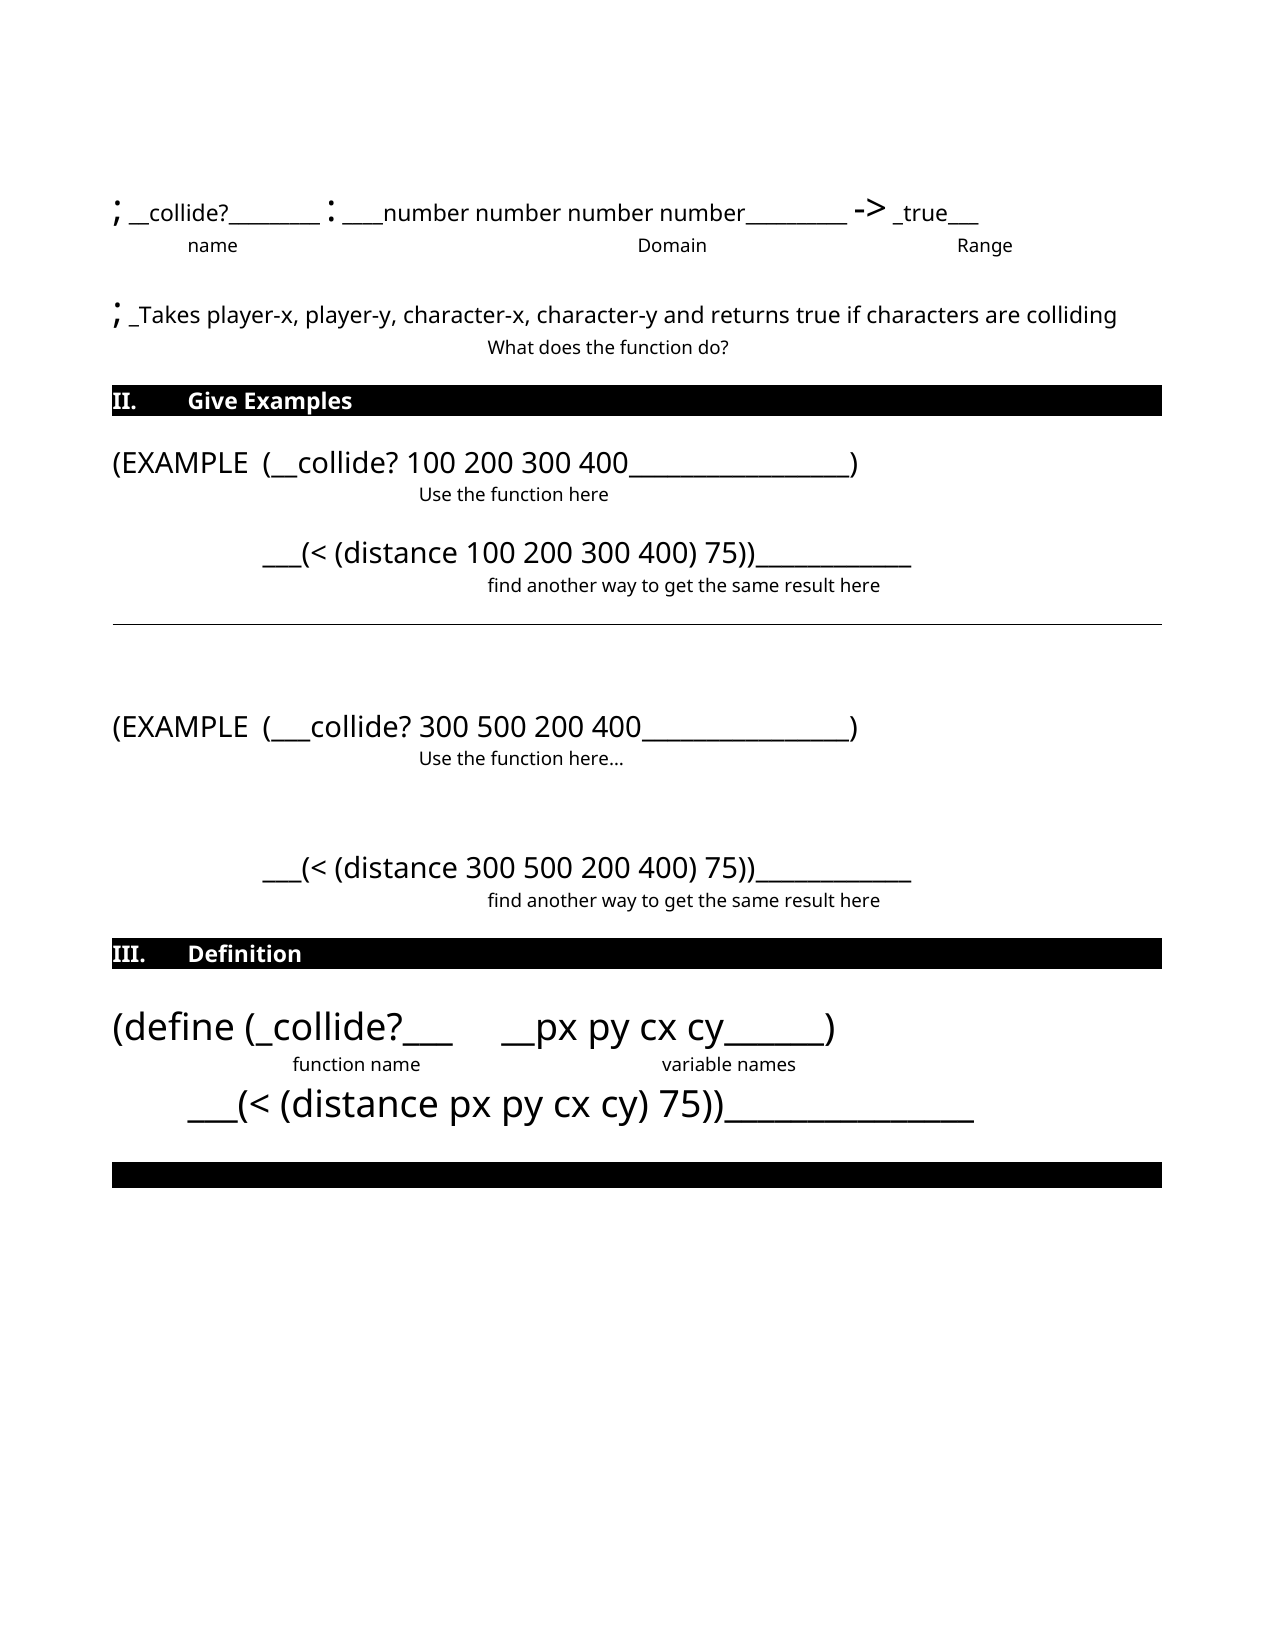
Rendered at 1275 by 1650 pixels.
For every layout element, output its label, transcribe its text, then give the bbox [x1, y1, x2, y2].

text (EXAMPLE (___collide? 300 500 200 400________________) [112, 706, 1162, 746]
text Use the function here… [337, 746, 1162, 771]
text Use the function here [337, 482, 1162, 507]
text name Domain Range [112, 232, 1162, 258]
text ; __collide?_________ : ____number number number number__________ -> _true___ [112, 181, 1162, 232]
text What does the function do? [112, 334, 1162, 360]
text find another way to get the same result here [487, 887, 1162, 913]
text ___(< (distance 100 200 300 400) 75))____________ [187, 533, 1162, 572]
text (EXAMPLE (__collide? 100 200 300 400_________________) [112, 442, 1162, 482]
text ___(< (distance 300 500 200 400) 75))____________ [187, 848, 1162, 887]
text function name variable names [112, 1052, 1162, 1077]
text find another way to get the same result here [487, 572, 1162, 598]
text ___(< (distance px py cx cy) 75))_______________ [112, 1077, 1162, 1128]
text (define (_collide?___ __px py cx cy______) [112, 1001, 1162, 1052]
subtitle Definition [112, 938, 1162, 969]
text ; _Takes player-x, player-y, character-x, character-y and returns true if characters are colliding [112, 283, 1162, 334]
subtitle Give Examples [112, 385, 1162, 416]
